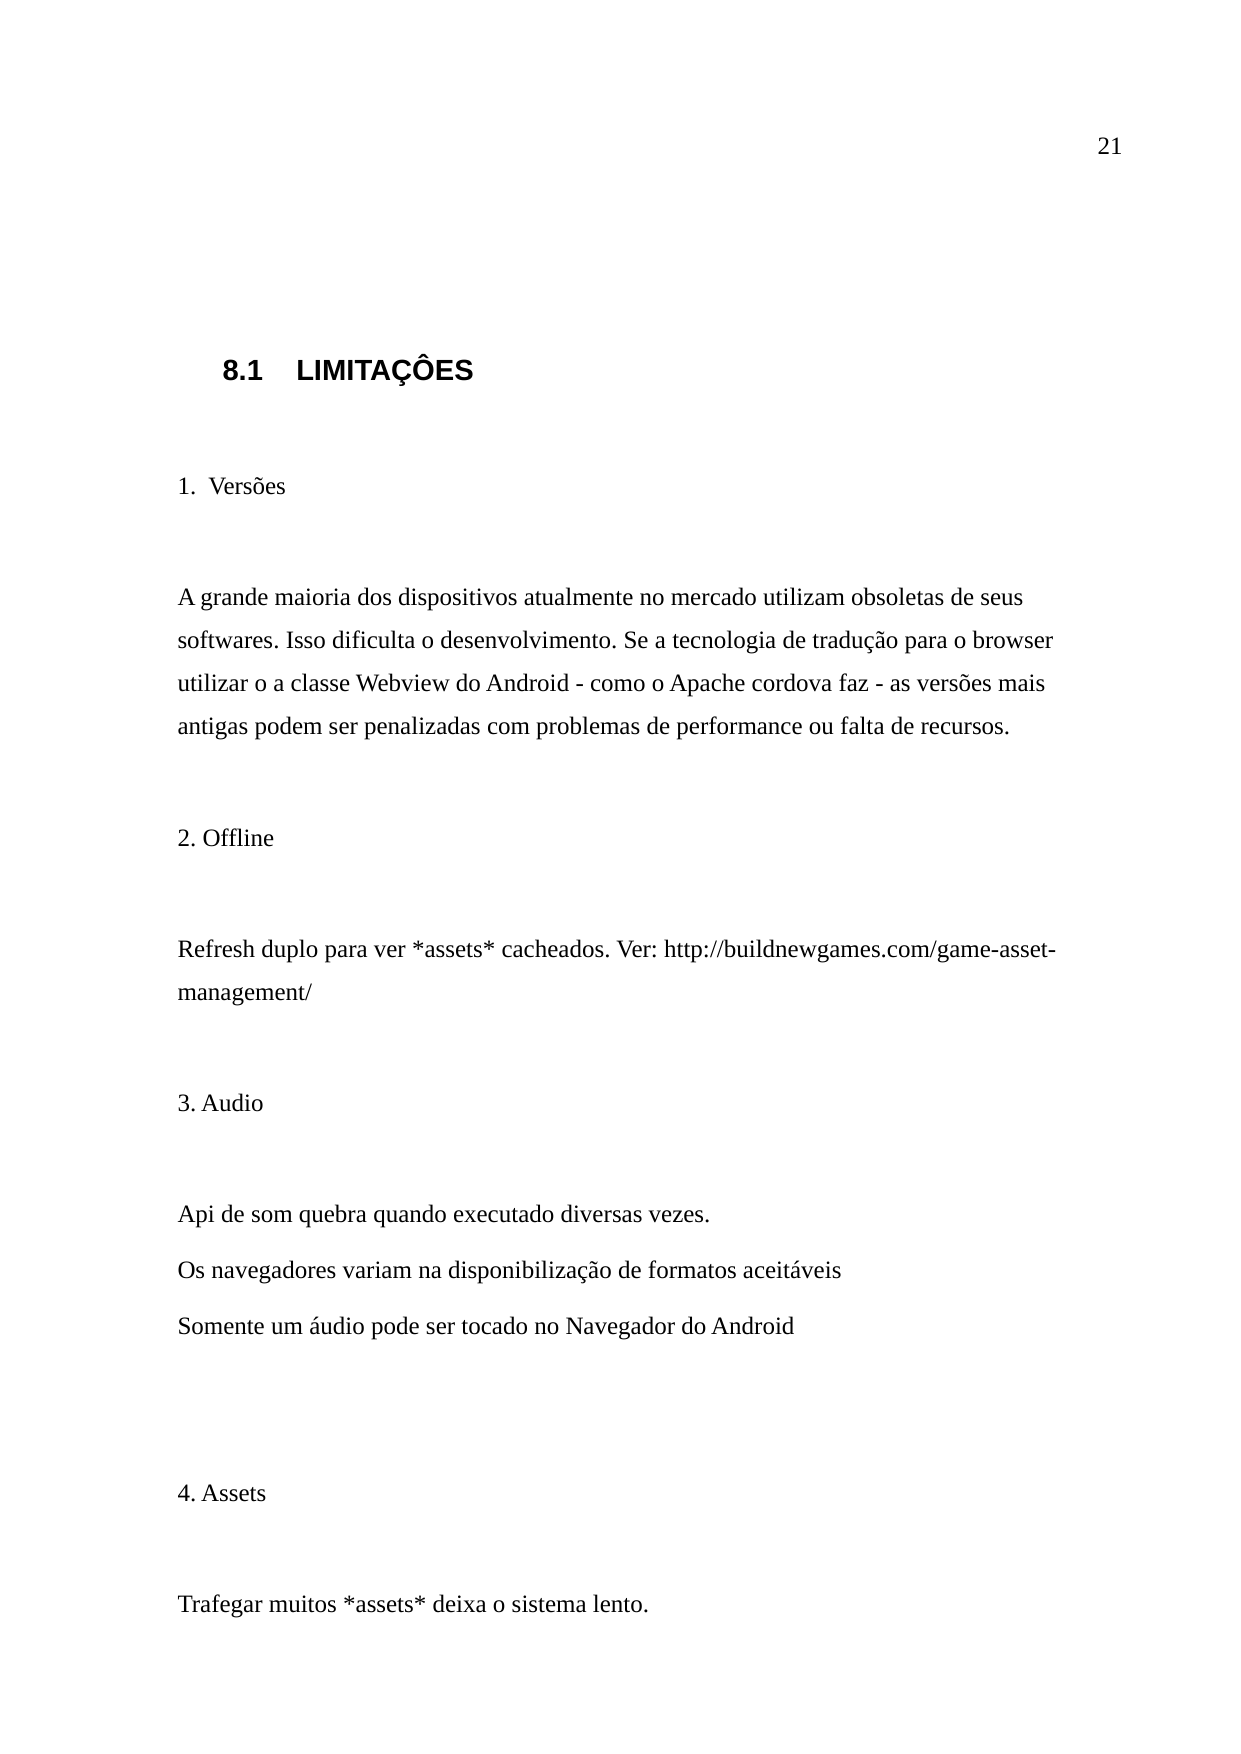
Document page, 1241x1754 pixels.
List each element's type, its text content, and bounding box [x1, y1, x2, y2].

text Os navegadores variam na disponibilização de formatos aceitáveis [177, 1255, 1122, 1284]
text 2. Offline [177, 823, 1122, 851]
text 3. Audio [177, 1088, 1122, 1117]
subtitle 8.1 LIMITAÇÔES [177, 353, 1122, 386]
text 1. Versões [177, 471, 1122, 499]
text 4. Assets [177, 1478, 1122, 1506]
text Api de som quebra quando executado diversas vezes. [177, 1199, 1122, 1228]
text A grande maioria dos dispositivos atualmente no mercado utilizam obsoletas de seus softwares. Isso dificulta o desenvolvimento. Se a tecnologia de tradução para o browser utilizar o a classe Webview do Android - como o Apache cordova faz - as versões mais antigas podem ser penalizadas com problemas de performance ou falta de recursos. [177, 582, 1122, 740]
text Refresh duplo para ver *assets* cacheados. Ver: http://buildnewgames.com/game-asset-management/ [177, 934, 1122, 1006]
text Trafegar muitos *assets* deixa o sistema lento. [177, 1589, 1122, 1618]
text Somente um áudio pode ser tocado no Navegador do Android [177, 1311, 1122, 1339]
